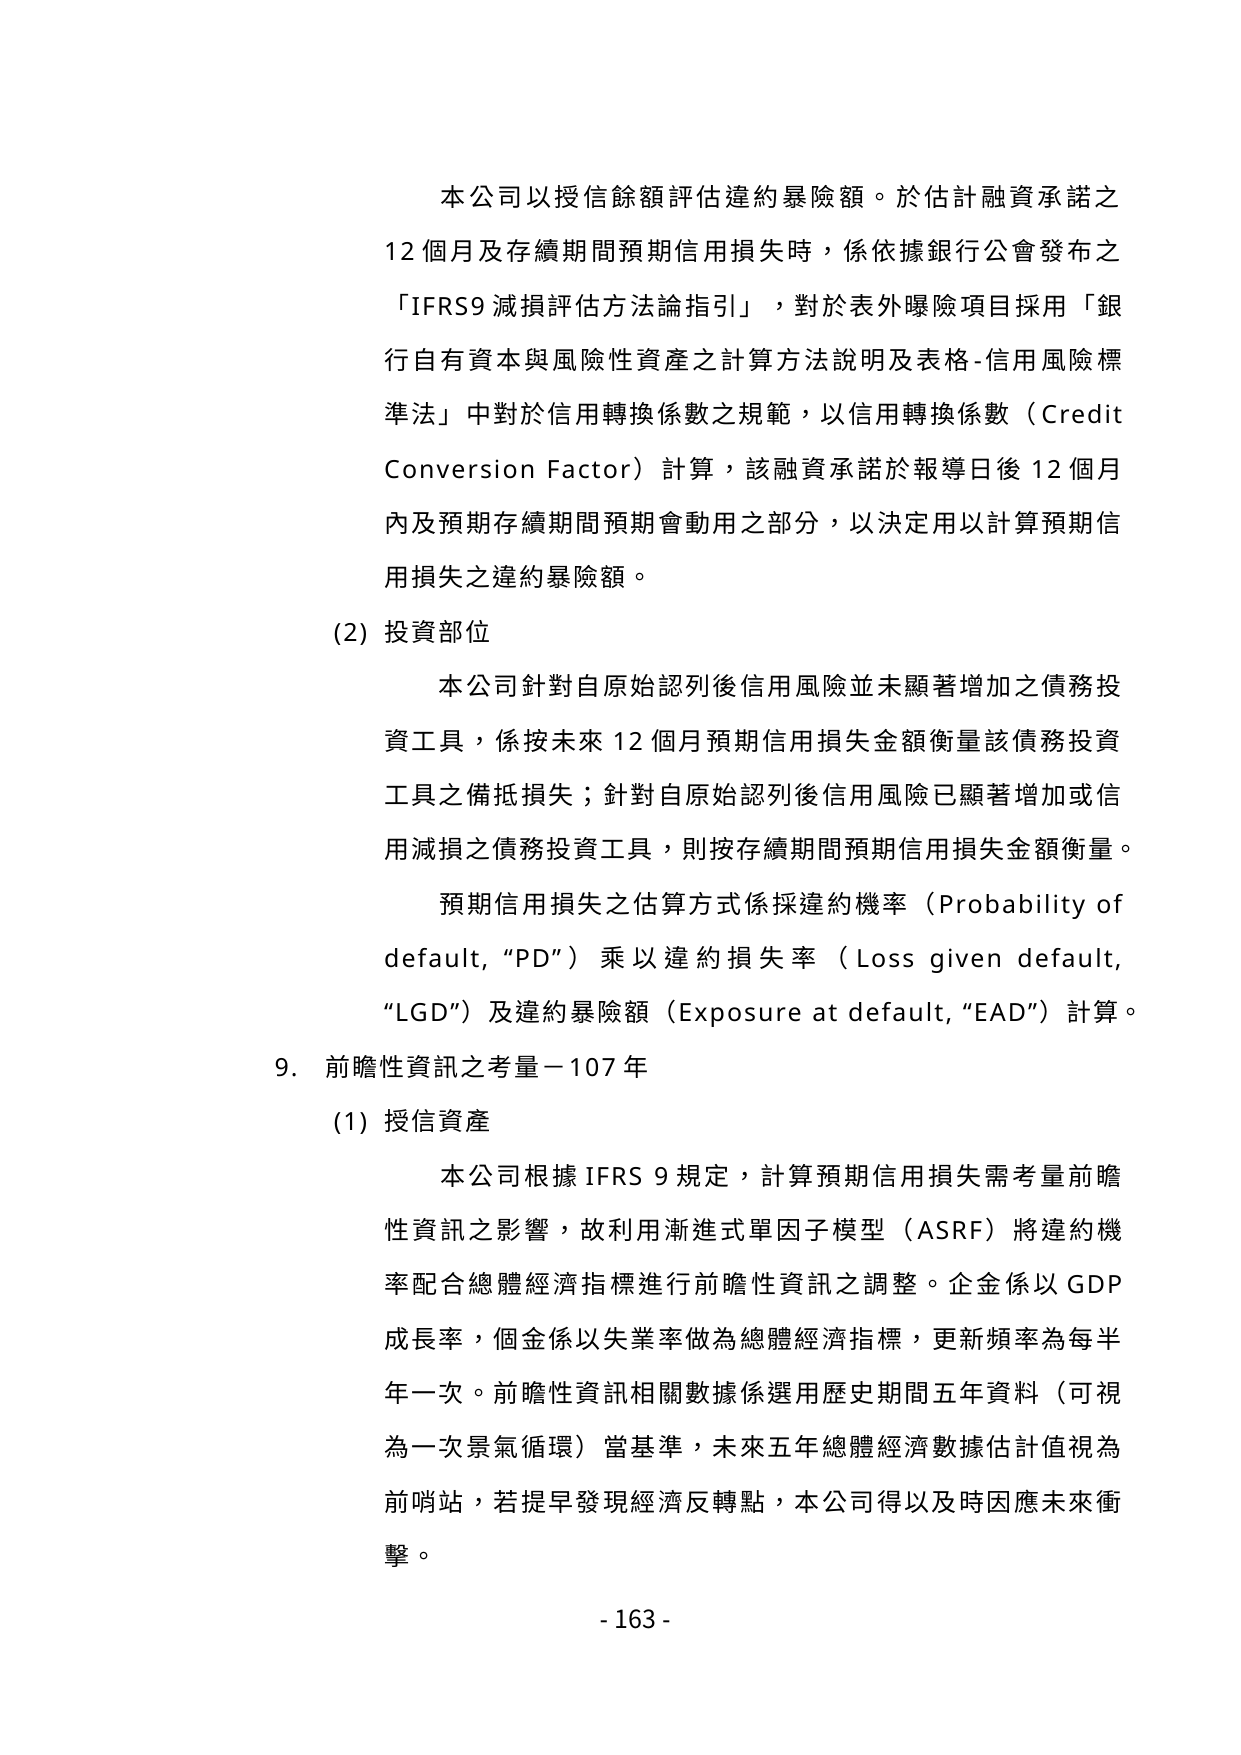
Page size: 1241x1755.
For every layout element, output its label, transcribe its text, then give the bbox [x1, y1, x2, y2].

text (1) 授信資產 [325, 1102, 1122, 1138]
text 本公司根據IFRS 9規定，計算預期信用損失需考量前瞻性資訊之影響，故利用漸進式單因子模型（ASRF）將違約機率配合總體經濟指標進行前瞻性資訊之調整。企金係以GDP成長率，個金係以失業率做為總體經濟指標，更新頻率為每半年一次。前瞻性資訊相關數據係選用歷史期間五年資料（可視為一次景氣循環）當基準，未來五年總體經濟數據估計值視為前哨站，若提早發現經濟反轉點，本公司得以及時因應未來衝擊。 [384, 1156, 1122, 1573]
text (2) 投資部位 [325, 612, 1122, 648]
text 本公司針對自原始認列後信用風險並未顯著增加之債務投資工具，係按未來12個月預期信用損失金額衡量該債務投資工具之備抵損失；針對自原始認列後信用風險已顯著增加或信用減損之債務投資工具，則按存續期間預期信用損失金額衡量。 [384, 667, 1122, 866]
text 9. 前瞻性資訊之考量－107年 [266, 1047, 1122, 1083]
text 本公司以授信餘額評估違約暴險額。於估計融資承諾之12個月及存續期間預期信用損失時，係依據銀行公會發布之「IFRS9減損評估方法論指引」，對於表外曝險項目採用「銀行自有資本與風險性資產之計算方法說明及表格-信用風險標準法」中對於信用轉換係數之規範，以信用轉換係數（Credit Conversion Factor）計算，該融資承諾於報導日後12個月內及預期存續期間預期會動用之部分，以決定用以計算預期信用損失之違約暴險額。 [384, 177, 1122, 594]
text 預期信用損失之估算方式係採違約機率（Probability of default, “PD”）乘以違約損失率（Loss given default, “LGD”）及違約暴險額（Exposure at default, “EAD”）計算。 [384, 884, 1122, 1029]
